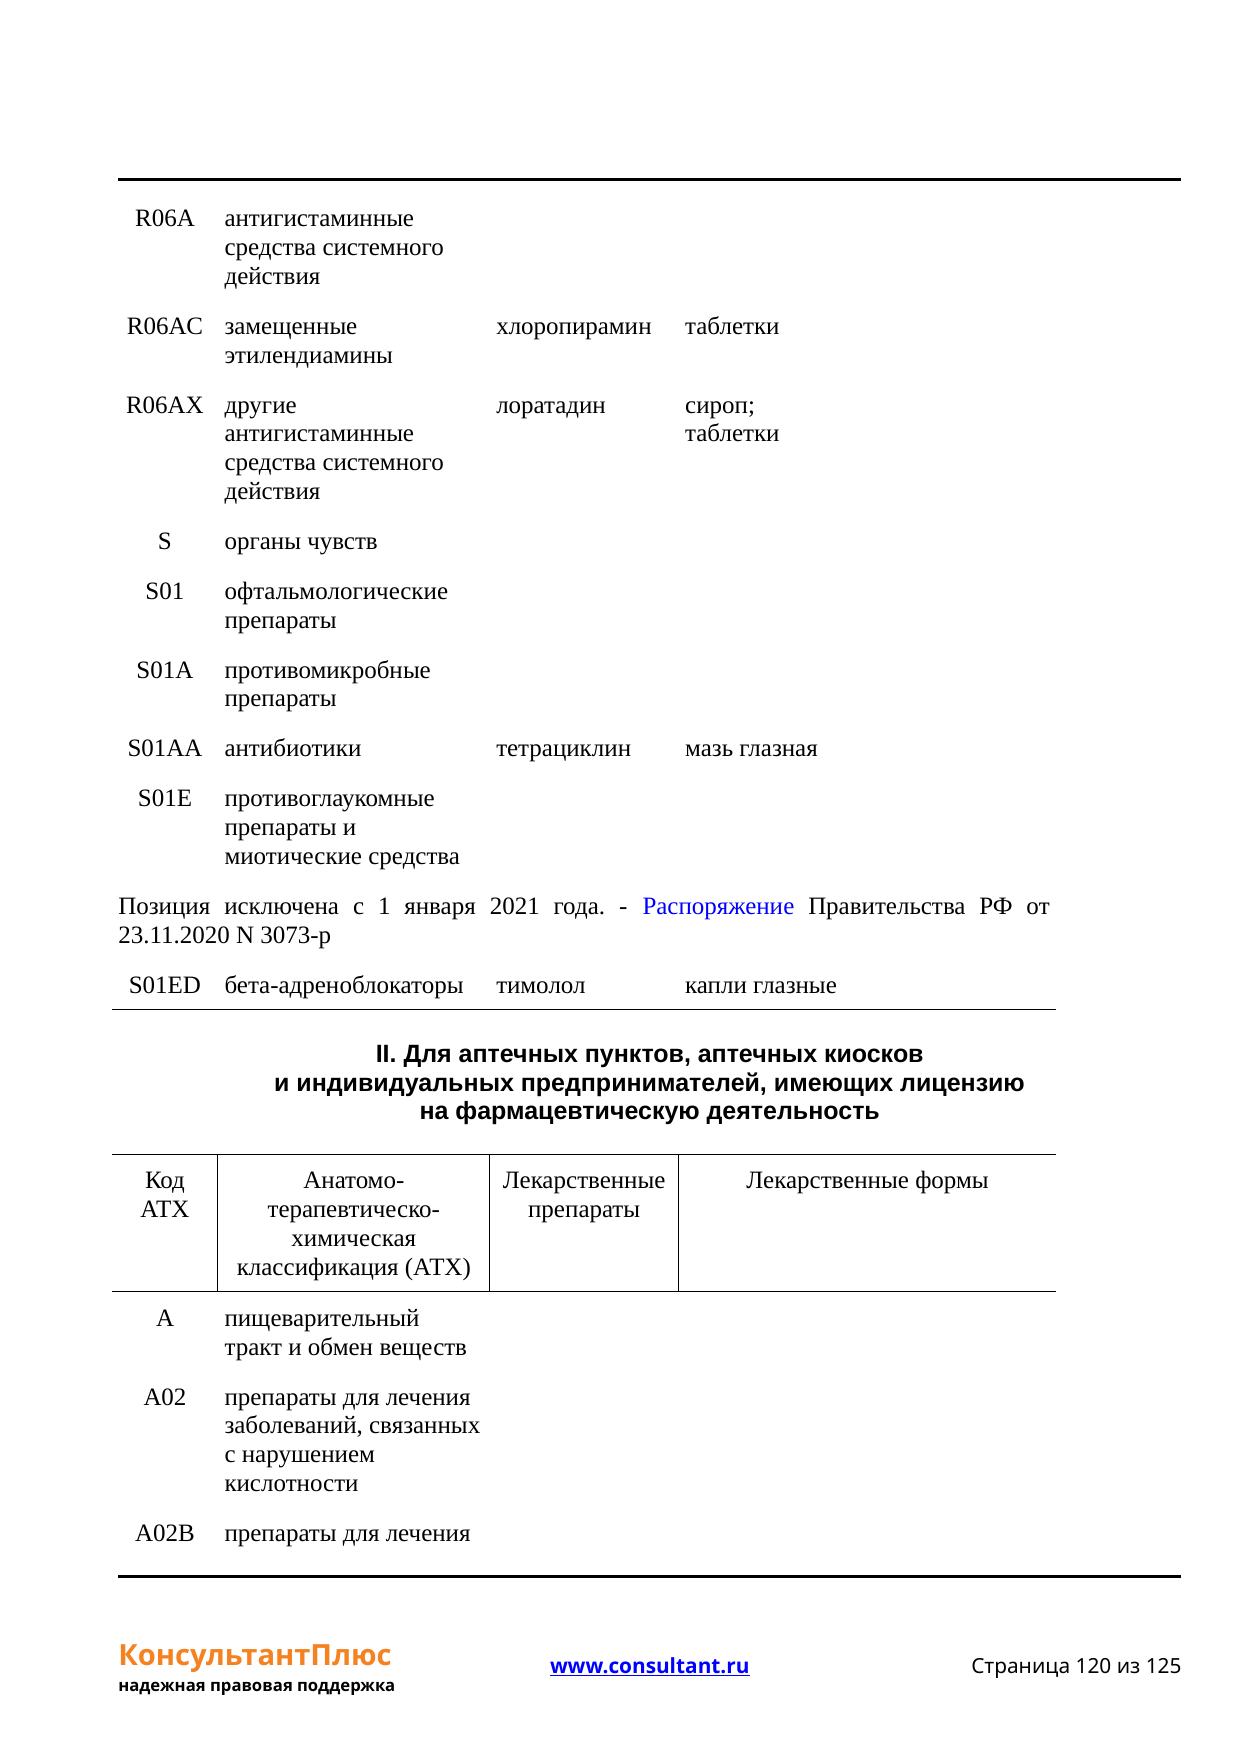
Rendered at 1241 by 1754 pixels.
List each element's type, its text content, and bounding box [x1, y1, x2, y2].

table_cell [490, 193, 678, 300]
table_cell [679, 1507, 1056, 1557]
table_cell S01 [112, 565, 218, 644]
table_cell сироп; таблетки [679, 379, 1056, 515]
table_cell органы чувств [218, 515, 489, 565]
table_cell тимолол [490, 959, 678, 1009]
table_cell противоглаукомные препараты и миотические средства [218, 773, 489, 880]
table_cell [490, 644, 678, 723]
table_cell A [112, 1292, 218, 1371]
table_cell R06A [112, 193, 218, 300]
table_cell Позиция исключена с 1 января 2021 года. - Распоряжение Правительства РФ от 23.11.2020 N 3073-р [112, 880, 1056, 959]
table_cell хлоропирамин [490, 300, 678, 379]
table_cell лоратадин [490, 379, 678, 515]
table_cell R06AX [112, 379, 218, 515]
table_cell капли глазные [679, 959, 1056, 1009]
table_cell [490, 1507, 678, 1557]
table_cell бета-адреноблокаторы [218, 959, 489, 1009]
table_header Код АТХ [112, 1155, 217, 1291]
table_cell S01ED [112, 959, 218, 1009]
table_cell таблетки [679, 300, 1056, 379]
table_cell [679, 515, 1056, 565]
title на фармацевтическую деятельность [118, 1096, 1181, 1125]
table_cell [490, 515, 678, 565]
table_cell [490, 773, 678, 880]
table_cell S01E [112, 773, 218, 880]
table_header Лекарственные формы [679, 1155, 1056, 1291]
title II. Для аптечных пунктов, аптечных киосков [118, 1039, 1181, 1068]
table_cell антигистаминные средства системного действия [218, 193, 489, 300]
table_cell [679, 1371, 1056, 1507]
table_cell [490, 1292, 678, 1371]
table_cell [490, 1371, 678, 1507]
table_cell [679, 1292, 1056, 1371]
table_cell S01AA [112, 723, 218, 773]
table_cell [679, 565, 1056, 644]
table_cell препараты для лечения [218, 1507, 489, 1557]
table_cell A02B [112, 1507, 218, 1557]
table_cell мазь глазная [679, 723, 1056, 773]
table_cell препараты для лечения заболеваний, связанных с нарушением кислотности [218, 1371, 489, 1507]
table_cell тетрациклин [490, 723, 678, 773]
table_cell [679, 193, 1056, 300]
table_cell пищеварительный тракт и обмен веществ [218, 1292, 489, 1371]
table_cell [679, 773, 1056, 880]
table_cell A02 [112, 1371, 218, 1507]
table_cell антибиотики [218, 723, 489, 773]
table_cell S [112, 515, 218, 565]
table_header Анатомо-терапевтическо-химическая классификация (АТХ) [218, 1155, 489, 1291]
table_cell S01A [112, 644, 218, 723]
table_cell R06AC [112, 300, 218, 379]
table_cell [679, 644, 1056, 723]
table_cell противомикробные препараты [218, 644, 489, 723]
table_cell офтальмологические препараты [218, 565, 489, 644]
table_cell замещенные этилендиамины [218, 300, 489, 379]
table_cell [490, 565, 678, 644]
table_cell другие антигистаминные средства системного действия [218, 379, 489, 515]
table_header Лекарственные препараты [490, 1155, 678, 1291]
title и индивидуальных предпринимателей, имеющих лицензию [118, 1068, 1181, 1096]
